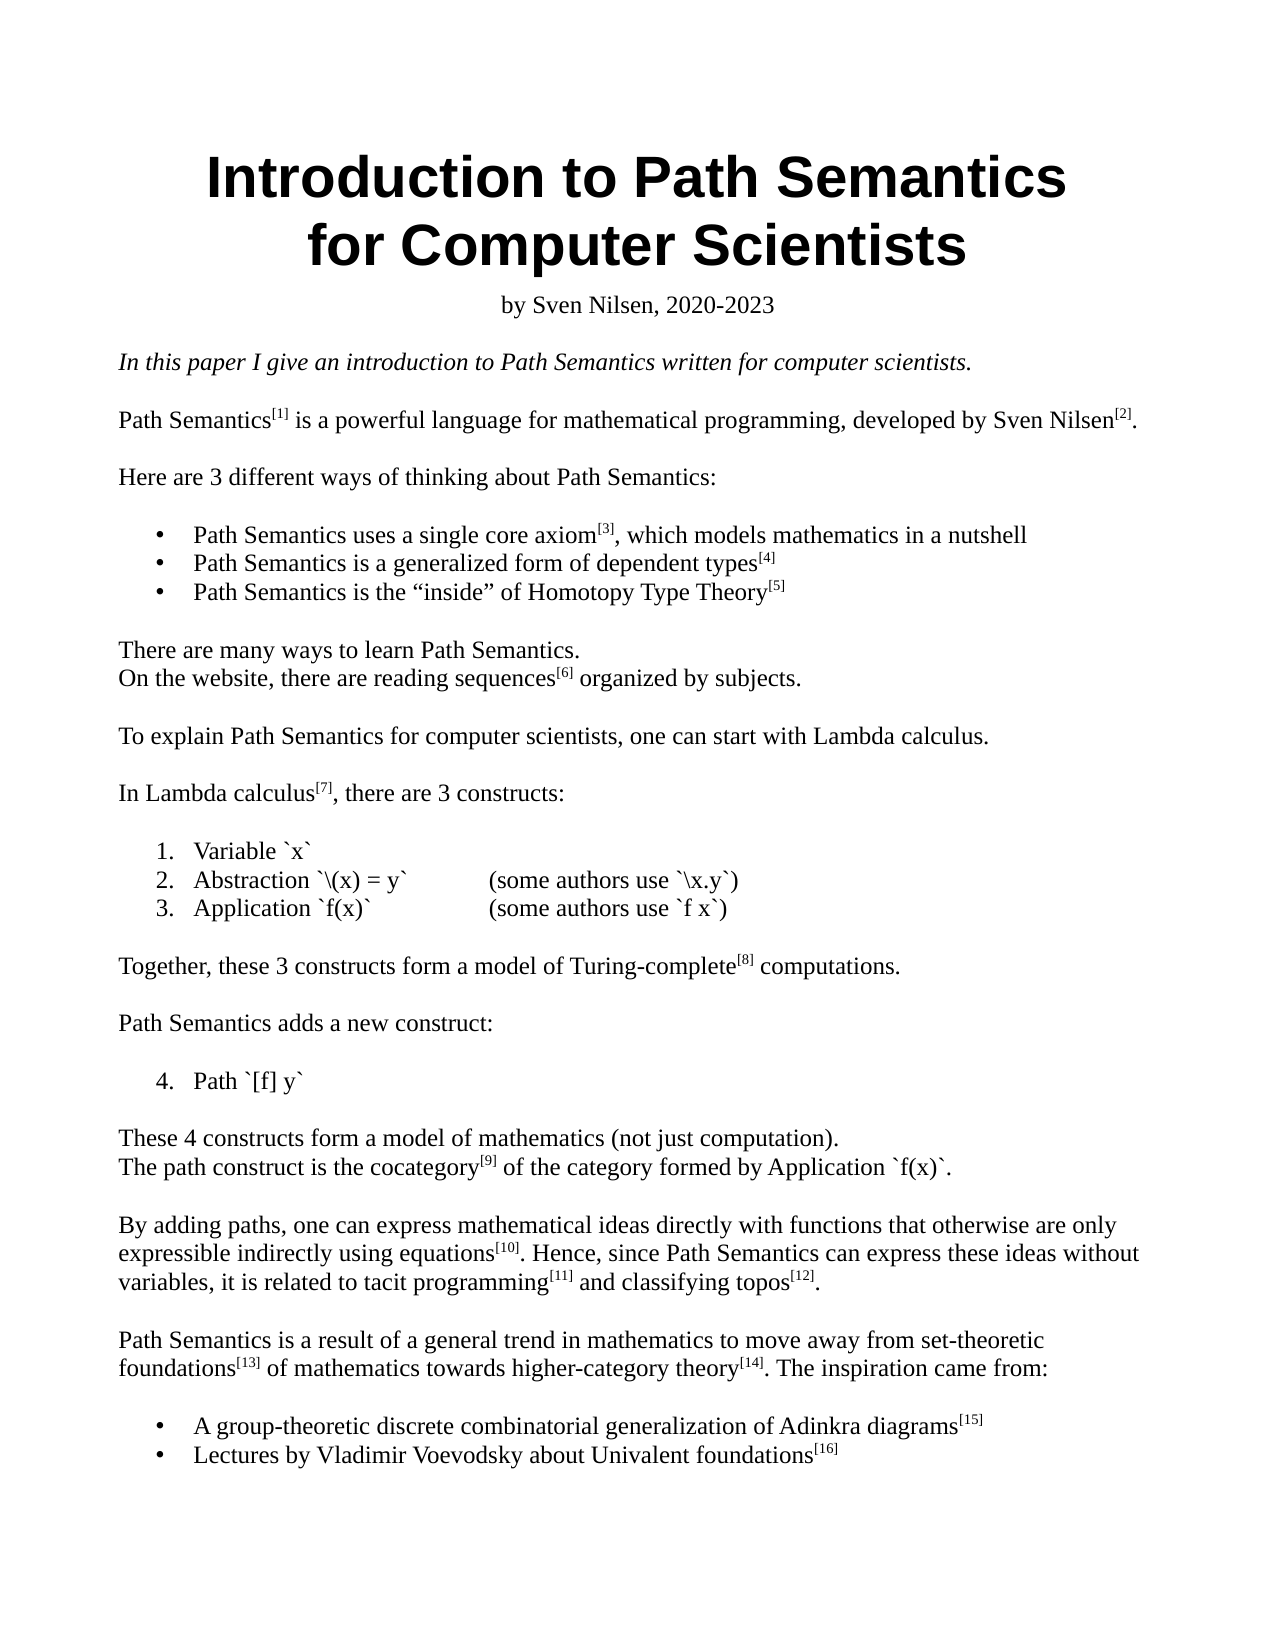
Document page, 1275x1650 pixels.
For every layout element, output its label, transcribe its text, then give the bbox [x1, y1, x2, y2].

list Path Semantics is the “inside” of Homotopy Type Theory[5] [156, 577, 1157, 606]
list Path Semantics is a generalized form of dependent types[4] [156, 548, 1157, 577]
text In this paper I give an introduction to Path Semantics written for computer scientists. [118, 347, 1157, 376]
text by Sven Nilsen, 2020-2023 [118, 290, 1157, 318]
text Together, these 3 constructs form a model of Turing-complete[8] computations. [118, 951, 1157, 980]
list Path Semantics uses a single core axiom[3], which models mathematics in a nutshell [156, 520, 1157, 548]
text To explain Path Semantics for computer scientists, one can start with Lambda calculus. [118, 721, 1157, 750]
text In Lambda calculus[7], there are 3 constructs: [118, 778, 1157, 807]
text Here are 3 different ways of thinking about Path Semantics: [118, 462, 1157, 491]
text Path Semantics adds a new construct: [118, 1008, 1157, 1037]
list Lectures by Vladimir Voevodsky about Univalent foundations[16] [156, 1440, 1157, 1468]
list Variable `x` [156, 836, 1157, 865]
list Application `f(x)` (some authors use `f x`) [156, 893, 1157, 922]
text By adding paths, one can express mathematical ideas directly with functions that otherwise are only expressible indirectly using equations[10]. Hence, since Path Semantics can express these ideas without variables, it is related to tacit programming[11] and classifying topos[12]. [118, 1210, 1157, 1296]
text The path construct is the cocategory[9] of the category formed by Application `f(x)`. [118, 1152, 1157, 1181]
list Abstraction `\(x) = y` (some authors use `\x.y`) [156, 865, 1157, 893]
list Path `[f] y` [156, 1066, 1157, 1095]
title Introduction to Path Semantics for Computer Scientists [118, 143, 1157, 277]
text Path Semantics[1] is a powerful language for mathematical programming, developed by Sven Nilsen[2]. [118, 405, 1157, 433]
list A group-theoretic discrete combinatorial generalization of Adinkra diagrams[15] [156, 1411, 1157, 1440]
text There are many ways to learn Path Semantics. On the website, there are reading sequences[6] organized by subjects. [118, 635, 1157, 692]
text These 4 constructs form a model of mathematics (not just computation). [118, 1123, 1157, 1152]
text Path Semantics is a result of a general trend in mathematics to move away from set-theoretic foundations[13] of mathematics towards higher-category theory[14]. The inspiration came from: [118, 1325, 1157, 1382]
